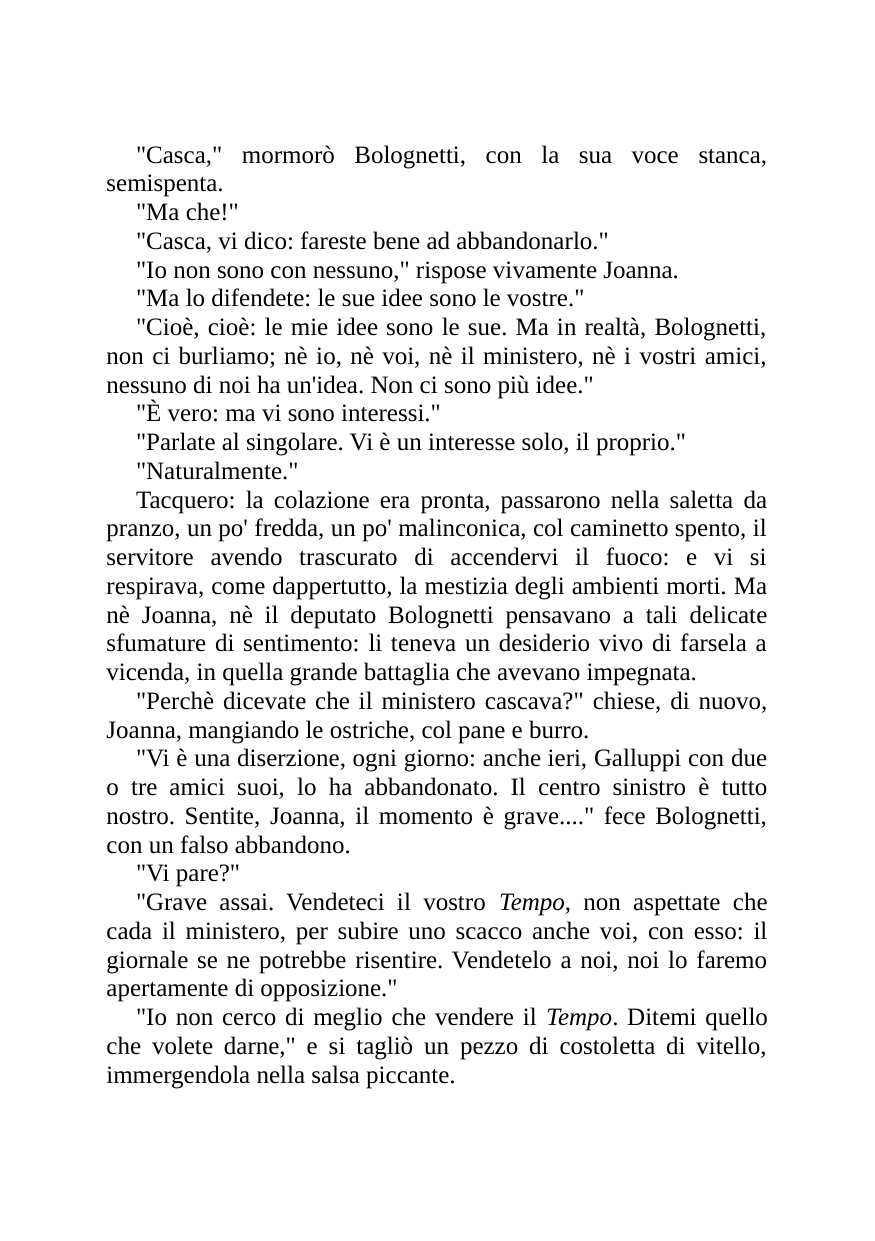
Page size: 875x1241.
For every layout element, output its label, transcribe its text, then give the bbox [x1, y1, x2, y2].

text "Io non sono con nessuno," rispose vivamente Joanna. [106, 255, 768, 283]
text "È vero: ma vi sono interessi." [106, 398, 768, 427]
text "Ma lo difendete: le sue idee sono le vostre." [106, 283, 768, 312]
text "Vi pare?" [106, 858, 768, 887]
text "Casca, vi dico: fareste bene ad abbandonarlo." [106, 226, 768, 255]
text Tacquero: la colazione era pronta, passarono nella saletta da pranzo, un po' fredda, un po' malinconica, col caminetto spento, il servitore avendo trascurato di accendervi il fuoco: e vi si respirava, come dappertutto, la mestizia degli ambienti morti. Ma nè Joanna, nè il deputato Bolognetti pensavano a tali delicate sfumature di sentimento: li teneva un desiderio vivo di farsela a vicenda, in quella grande battaglia che avevano impegnata. [106, 485, 768, 686]
text "Ma che!" [106, 197, 768, 226]
text "Parlate al singolare. Vi è un interesse solo, il proprio." [106, 427, 768, 456]
text "Cioè, cioè: le mie idee sono le sue. Ma in realtà, Bolognetti, non ci burliamo; nè io, nè voi, nè il ministero, nè i vostri amici, nessuno di noi ha un'idea. Non ci sono più idee." [106, 312, 768, 398]
text "Perchè dicevate che il ministero cascava?" chiese, di nuovo, Joanna, mangiando le ostriche, col pane e burro. [106, 686, 768, 743]
text "Casca," mormorò Bolognetti, con la sua voce stanca, semispenta. [106, 140, 768, 197]
text "Vi è una diserzione, ogni giorno: anche ieri, Galluppi con due o tre amici suoi, lo ha abbandonato. Il centro sinistro è tutto nostro. Sentite, Joanna, il momento è grave...." fece Bolognetti, con un falso abbandono. [106, 743, 768, 858]
text "Io non cerco di meglio che vendere il Tempo. Ditemi quello che volete darne," e si tagliò un pezzo di costoletta di vitello, immergendola nella salsa piccante. [106, 1002, 768, 1088]
text "Naturalmente." [106, 456, 768, 485]
text "Grave assai. Vendeteci il vostro Tempo, non aspettate che cada il ministero, per subire uno scacco anche voi, con esso: il giornale se ne potrebbe risentire. Vendetelo a noi, noi lo faremo apertamente di opposizione." [106, 887, 768, 1002]
